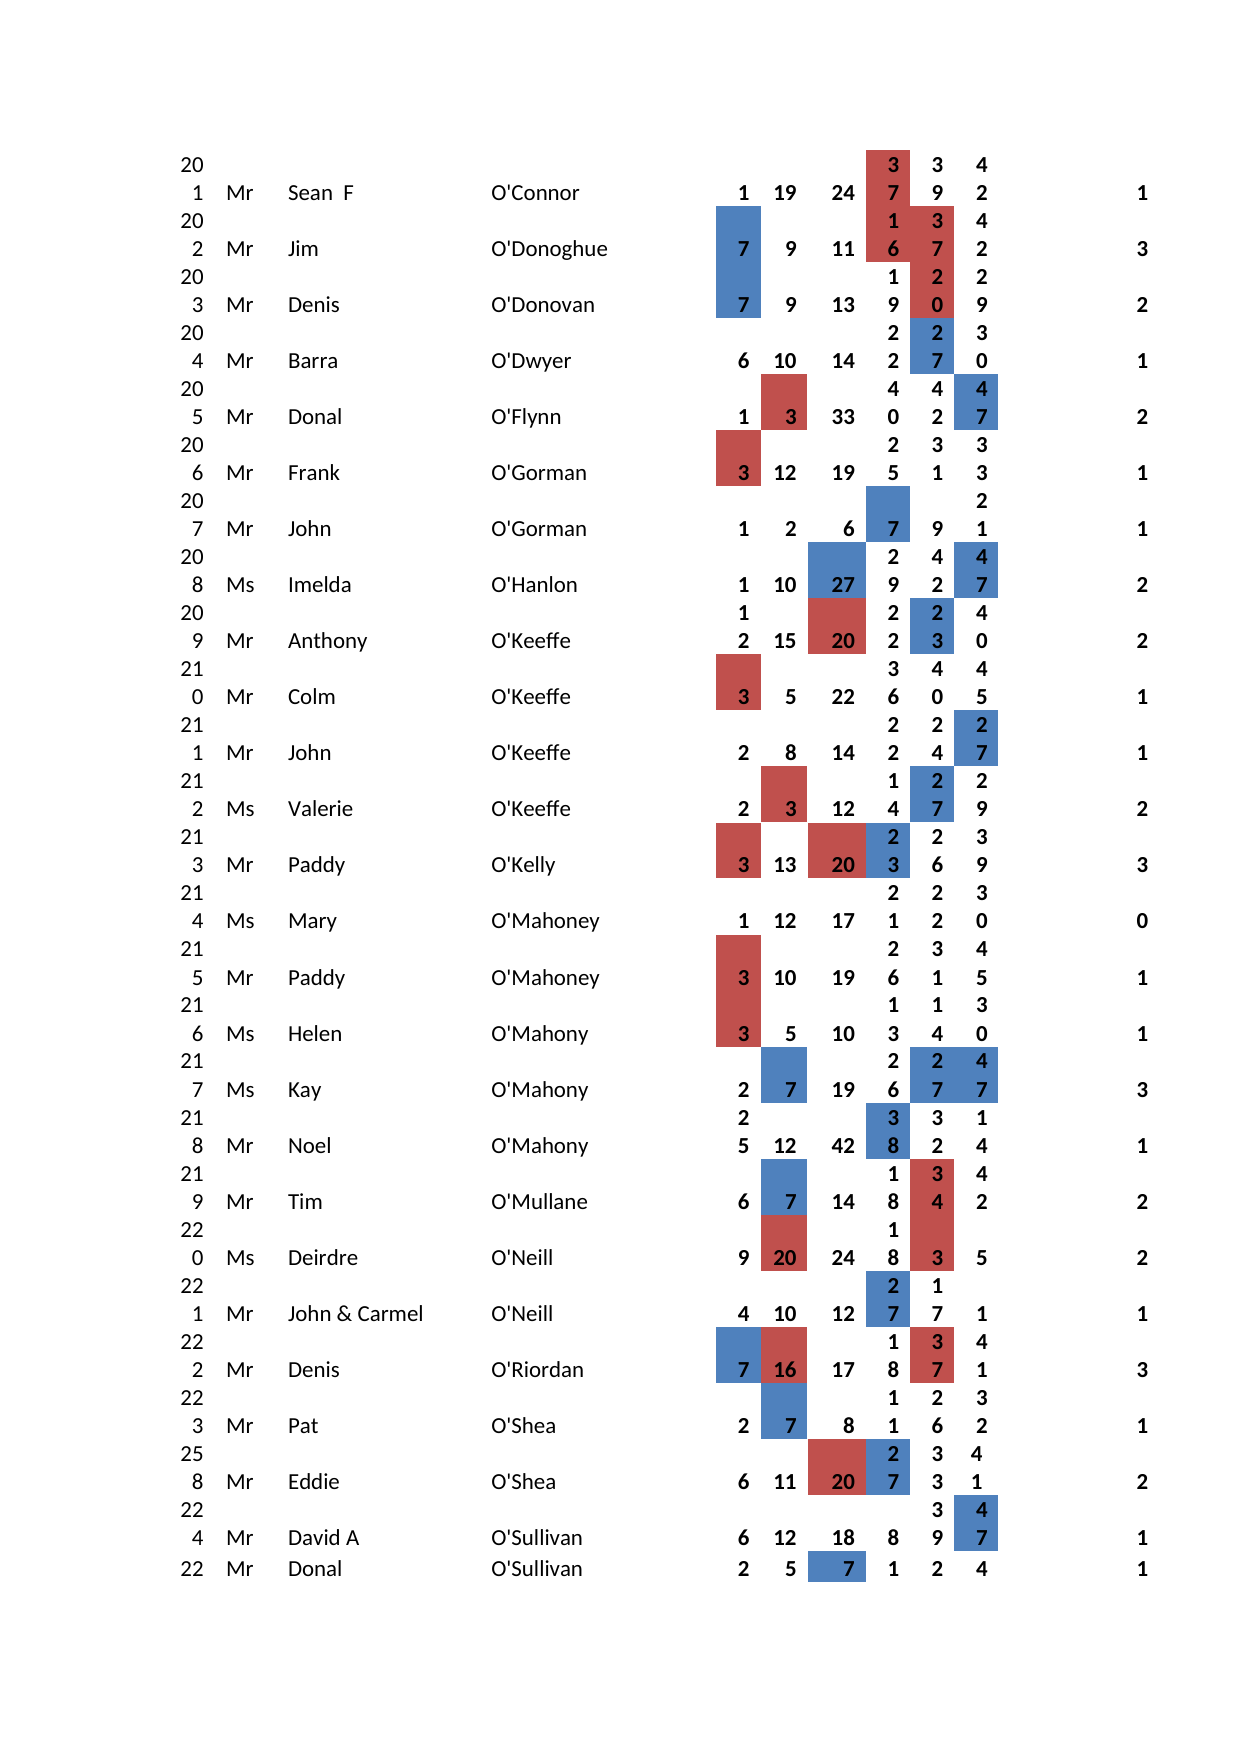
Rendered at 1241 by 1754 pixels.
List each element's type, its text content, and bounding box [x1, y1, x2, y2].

table_cell 27 [808, 542, 866, 598]
table_cell Deirdre [277, 1215, 480, 1271]
table_cell Imelda [277, 542, 480, 598]
table_cell [999, 823, 1086, 878]
table_cell 39 [910, 1495, 954, 1551]
table_cell 19 [808, 935, 866, 991]
table_cell O'Keeffe [480, 766, 716, 822]
table_cell 47 [954, 374, 998, 430]
table_cell 6 [716, 1439, 761, 1495]
table_cell 40 [866, 374, 910, 430]
table_cell 1 [1086, 1103, 1199, 1159]
table_cell Mr [215, 486, 277, 542]
table_cell 4 [716, 1271, 761, 1327]
table_cell 22 [910, 879, 954, 934]
table_cell [999, 1439, 1086, 1495]
table_cell 223 [160, 1383, 214, 1439]
table_cell 30 [954, 318, 998, 374]
table_cell 13 [808, 262, 866, 318]
table_cell 39 [910, 150, 954, 206]
table_cell O'Mahony [480, 991, 716, 1047]
table_cell 211 [160, 710, 214, 766]
table_cell 39 [954, 823, 998, 878]
table_cell Frank [277, 430, 480, 486]
table_cell 23 [910, 598, 954, 654]
table_cell 8 [761, 710, 807, 766]
table_cell Pat [277, 1383, 480, 1439]
table_cell Sean F [277, 150, 480, 206]
table_cell 2 [716, 710, 761, 766]
table_cell 3 [761, 374, 807, 430]
table_cell 1 [1086, 654, 1199, 710]
table_cell 210 [160, 654, 214, 710]
table_cell O'Dwyer [480, 318, 716, 374]
table_cell 3 [761, 766, 807, 822]
table_cell 29 [954, 262, 998, 318]
table_cell 11 [866, 1383, 910, 1439]
table_cell 3 [1086, 1047, 1199, 1103]
table_cell O'Shea [480, 1383, 716, 1439]
table_cell [999, 1551, 1086, 1582]
table_cell 11 [808, 206, 866, 262]
table_cell Tim [277, 1159, 480, 1215]
table_cell Mr [215, 374, 277, 430]
table_cell 221 [160, 1271, 214, 1327]
table_cell Mr [215, 1103, 277, 1159]
table_cell 1 [1086, 1271, 1199, 1327]
table_cell Mr [215, 823, 277, 878]
table_cell 11 [761, 1439, 807, 1495]
table_cell Mr [215, 1495, 277, 1551]
table_cell 21 [954, 486, 998, 542]
table_cell O'Neill [480, 1271, 716, 1327]
table_cell 208 [160, 542, 214, 598]
table_cell 30 [954, 879, 998, 934]
table_cell 18 [866, 1215, 910, 1271]
table_cell 20 [808, 598, 866, 654]
table_cell 12 [761, 430, 807, 486]
table_cell [999, 1383, 1086, 1439]
table_cell 2 [1086, 374, 1199, 430]
table_cell [999, 654, 1086, 710]
table_cell 10 [808, 991, 866, 1047]
table_cell 217 [160, 1047, 214, 1103]
table_cell 220 [160, 1215, 214, 1271]
table_cell Paddy [277, 823, 480, 878]
table_cell 20 [808, 823, 866, 878]
table_cell 1 [1086, 935, 1199, 991]
table_cell O'Riordan [480, 1327, 716, 1383]
table_cell 16 [866, 206, 910, 262]
table_cell 209 [160, 598, 214, 654]
table_cell 45 [954, 654, 998, 710]
table_cell 29 [954, 766, 998, 822]
table_cell O'Mahony [480, 1047, 716, 1103]
table_cell O'Keeffe [480, 598, 716, 654]
table_cell 1 [716, 879, 761, 934]
table_cell 13 [866, 991, 910, 1047]
table_cell [999, 1495, 1086, 1551]
table_cell 1 [1086, 486, 1199, 542]
table_cell 14 [808, 710, 866, 766]
table_cell Ms [215, 542, 277, 598]
table_cell 7 [716, 206, 761, 262]
table_cell 19 [808, 1047, 866, 1103]
table_cell John [277, 710, 480, 766]
table_cell 20 [761, 1215, 807, 1271]
table_cell [999, 598, 1086, 654]
table_cell 1 [716, 374, 761, 430]
table_cell 9 [716, 1215, 761, 1271]
table_cell 26 [866, 935, 910, 991]
table_cell 7 [716, 1327, 761, 1383]
table_cell O'Sullivan [480, 1551, 716, 1582]
table_cell Ms [215, 879, 277, 934]
table_cell 215 [160, 935, 214, 991]
table_cell [999, 486, 1086, 542]
table_cell John & Carmel [277, 1271, 480, 1327]
table_cell 7 [761, 1047, 807, 1103]
table_cell [999, 374, 1086, 430]
table_cell John [277, 486, 480, 542]
table_cell 3 [716, 430, 761, 486]
table_cell 12 [808, 1271, 866, 1327]
table_cell 22 [808, 654, 866, 710]
table_cell 216 [160, 991, 214, 1047]
table_cell 25 [866, 430, 910, 486]
table_cell Ms [215, 991, 277, 1047]
table_cell 7 [808, 1551, 866, 1582]
table_cell [999, 1215, 1086, 1271]
table_cell 45 [954, 935, 998, 991]
table_cell [999, 1103, 1086, 1159]
table_cell 1 [1086, 710, 1199, 766]
table_cell Donal [277, 374, 480, 430]
table_cell Valerie [277, 766, 480, 822]
table_cell 3 [1086, 823, 1199, 878]
table_cell 1 [954, 1271, 998, 1327]
table_cell Eddie [277, 1439, 480, 1495]
table_cell O'Mahoney [480, 935, 716, 991]
table_cell 213 [160, 823, 214, 878]
table_cell Ms [215, 766, 277, 822]
table_cell O'Keeffe [480, 654, 716, 710]
table_cell Mr [215, 318, 277, 374]
table_cell 12 [761, 1103, 807, 1159]
table_cell O'Mahoney [480, 879, 716, 934]
table_cell [999, 318, 1086, 374]
table_cell 1 [716, 150, 761, 206]
table_cell 47 [954, 1047, 998, 1103]
table_cell O'Kelly [480, 823, 716, 878]
table_cell O'Mullane [480, 1159, 716, 1215]
table_cell 17 [910, 1271, 954, 1327]
table_cell 1 [1086, 991, 1199, 1047]
table_cell 2 [716, 766, 761, 822]
table_cell 33 [808, 374, 866, 430]
table_cell O'Sullivan [480, 1495, 716, 1551]
table_cell 40 [954, 598, 998, 654]
table_cell [999, 1271, 1086, 1327]
table_cell 2 [716, 1047, 761, 1103]
table_cell 2 [761, 486, 807, 542]
table_cell 6 [716, 1159, 761, 1215]
table_cell Ms [215, 1215, 277, 1271]
table_cell 47 [954, 542, 998, 598]
table_cell 2 [910, 1551, 954, 1582]
table_cell 203 [160, 262, 214, 318]
table_cell 9 [761, 206, 807, 262]
table_cell 22 [160, 1551, 214, 1582]
table_cell 2 [716, 1383, 761, 1439]
table_cell Anthony [277, 598, 480, 654]
table_cell 6 [716, 318, 761, 374]
table_cell 222 [160, 1327, 214, 1383]
table_cell Mr [215, 430, 277, 486]
table_cell 27 [910, 766, 954, 822]
table_cell Helen [277, 991, 480, 1047]
table_cell Kay [277, 1047, 480, 1103]
table_cell 206 [160, 430, 214, 486]
table_cell 26 [910, 823, 954, 878]
table_cell 258 [160, 1439, 214, 1495]
table_cell 6 [808, 486, 866, 542]
table_cell 27 [866, 1439, 910, 1495]
table_cell 41 [954, 1439, 998, 1495]
table_cell [999, 1047, 1086, 1103]
table_cell 22 [866, 318, 910, 374]
table_cell Mr [215, 1551, 277, 1582]
table_cell 32 [910, 1103, 954, 1159]
table_cell 10 [761, 1271, 807, 1327]
table_cell 19 [761, 150, 807, 206]
table_cell 40 [910, 654, 954, 710]
table_cell O'Flynn [480, 374, 716, 430]
table_cell Mr [215, 1383, 277, 1439]
table_cell 8 [808, 1383, 866, 1439]
table_cell 42 [808, 1103, 866, 1159]
table_cell Mr [215, 1271, 277, 1327]
table_cell 16 [761, 1327, 807, 1383]
table_cell 15 [761, 598, 807, 654]
table_cell 3 [716, 654, 761, 710]
table_cell 31 [910, 935, 954, 991]
table_cell 14 [910, 991, 954, 1047]
table_cell 30 [954, 991, 998, 1047]
table_cell [999, 430, 1086, 486]
table_cell 18 [866, 1327, 910, 1383]
table_cell 3 [910, 1215, 954, 1271]
table_cell 1 [1086, 1495, 1199, 1551]
table_cell 33 [954, 430, 998, 486]
table_cell 14 [808, 318, 866, 374]
table_cell Jim [277, 206, 480, 262]
table_cell 42 [910, 374, 954, 430]
table_cell 1 [866, 1551, 910, 1582]
table_cell 2 [716, 1551, 761, 1582]
table_cell [999, 206, 1086, 262]
table_cell 5 [761, 654, 807, 710]
table_cell Mr [215, 150, 277, 206]
table_cell 37 [910, 1327, 954, 1383]
table_cell David A [277, 1495, 480, 1551]
table_cell O'Connor [480, 150, 716, 206]
table_cell Colm [277, 654, 480, 710]
table_cell 18 [866, 1159, 910, 1215]
table_cell 12 [761, 879, 807, 934]
table_cell 7 [716, 262, 761, 318]
table_cell 20 [808, 1439, 866, 1495]
table_cell Mr [215, 1439, 277, 1495]
table_cell O'Donovan [480, 262, 716, 318]
table_cell 8 [866, 1495, 910, 1551]
table_cell Barra [277, 318, 480, 374]
table_cell 14 [954, 1103, 998, 1159]
table_cell 14 [808, 1159, 866, 1215]
table_cell O'Donoghue [480, 206, 716, 262]
table_cell O'Gorman [480, 430, 716, 486]
table_cell [999, 150, 1086, 206]
table_cell 13 [761, 823, 807, 878]
table_cell [999, 1159, 1086, 1215]
table_cell 212 [160, 766, 214, 822]
table_cell 9 [761, 262, 807, 318]
table_cell 37 [910, 206, 954, 262]
table_cell Denis [277, 1327, 480, 1383]
table_cell [999, 935, 1086, 991]
table_cell Mr [215, 598, 277, 654]
table_cell 12 [716, 598, 761, 654]
table_cell 12 [761, 1495, 807, 1551]
table_cell 37 [866, 150, 910, 206]
table_cell 27 [910, 1047, 954, 1103]
table_cell 2 [1086, 262, 1199, 318]
table_cell 19 [808, 430, 866, 486]
table_cell 3 [716, 935, 761, 991]
table_cell 2 [1086, 1215, 1199, 1271]
table_cell O'Hanlon [480, 542, 716, 598]
table_cell [999, 879, 1086, 934]
table_cell Mr [215, 262, 277, 318]
table_cell 42 [954, 1159, 998, 1215]
table_cell 205 [160, 374, 214, 430]
table_cell 38 [866, 1103, 910, 1159]
table_cell 9 [910, 486, 954, 542]
table_cell 27 [910, 318, 954, 374]
table_cell 214 [160, 879, 214, 934]
table_cell 5 [761, 991, 807, 1047]
table_cell 18 [808, 1495, 866, 1551]
table_cell O'Mahony [480, 1103, 716, 1159]
table_cell 14 [866, 766, 910, 822]
table_cell 2 [1086, 542, 1199, 598]
table_cell 1 [716, 542, 761, 598]
table_cell O'Keeffe [480, 710, 716, 766]
table_cell [999, 542, 1086, 598]
table_cell 25 [716, 1103, 761, 1159]
table_cell 224 [160, 1495, 214, 1551]
table_cell 32 [954, 1383, 998, 1439]
table_cell 24 [910, 710, 954, 766]
table_cell 2 [1086, 598, 1199, 654]
table_cell 7 [761, 1383, 807, 1439]
table_cell 7 [761, 1159, 807, 1215]
table_cell 3 [716, 991, 761, 1047]
table_cell O'Gorman [480, 486, 716, 542]
table_cell 10 [761, 318, 807, 374]
table_cell Noel [277, 1103, 480, 1159]
table_cell 207 [160, 486, 214, 542]
table_cell Mr [215, 206, 277, 262]
table_cell 5 [761, 1551, 807, 1582]
table_cell 204 [160, 318, 214, 374]
table_cell 218 [160, 1103, 214, 1159]
table_cell Mr [215, 935, 277, 991]
table_cell 27 [866, 1271, 910, 1327]
table_cell O'Shea [480, 1439, 716, 1495]
table_cell 3 [1086, 206, 1199, 262]
table_cell 0 [1086, 879, 1199, 934]
table_cell 10 [761, 935, 807, 991]
table_cell 12 [808, 766, 866, 822]
table_cell 22 [866, 598, 910, 654]
table_cell Mr [215, 1327, 277, 1383]
table_cell 202 [160, 206, 214, 262]
table_cell 19 [866, 262, 910, 318]
table_cell 1 [1086, 318, 1199, 374]
table_cell 23 [866, 823, 910, 878]
table_cell 24 [808, 1215, 866, 1271]
table_cell 10 [761, 542, 807, 598]
table_cell 34 [910, 1159, 954, 1215]
table_cell 31 [910, 430, 954, 486]
table_cell 7 [866, 486, 910, 542]
table_cell 1 [1086, 1551, 1199, 1582]
table_cell Mr [215, 710, 277, 766]
table_cell [999, 766, 1086, 822]
table_cell 42 [954, 150, 998, 206]
table_cell [999, 1327, 1086, 1383]
table_cell 29 [866, 542, 910, 598]
table_cell Mr [215, 654, 277, 710]
table_cell 17 [808, 879, 866, 934]
table_cell 3 [1086, 1327, 1199, 1383]
table_cell [999, 991, 1086, 1047]
table_cell 26 [866, 1047, 910, 1103]
table_cell 47 [954, 1495, 998, 1551]
table_cell 2 [1086, 766, 1199, 822]
table_cell 36 [866, 654, 910, 710]
table_cell Donal [277, 1551, 480, 1582]
table_cell 26 [910, 1383, 954, 1439]
table_cell 42 [910, 542, 954, 598]
table_cell Denis [277, 262, 480, 318]
table_cell 22 [866, 710, 910, 766]
table_cell 42 [954, 206, 998, 262]
table_cell 33 [910, 1439, 954, 1495]
table_cell 27 [954, 710, 998, 766]
table_cell Mr [215, 1159, 277, 1215]
table_cell 4 [954, 1551, 998, 1582]
table_cell Ms [215, 1047, 277, 1103]
table_cell Paddy [277, 935, 480, 991]
table_cell Mary [277, 879, 480, 934]
table_cell 219 [160, 1159, 214, 1215]
table_cell 20 [910, 262, 954, 318]
table_cell 1 [1086, 150, 1199, 206]
table_cell 24 [808, 150, 866, 206]
table_cell O'Neill [480, 1215, 716, 1271]
table_cell [999, 262, 1086, 318]
table_cell 41 [954, 1327, 998, 1383]
table_cell 17 [808, 1327, 866, 1383]
table_cell 5 [954, 1215, 998, 1271]
table_cell 6 [716, 1495, 761, 1551]
table_cell 2 [1086, 1439, 1199, 1495]
table_cell 21 [866, 879, 910, 934]
table_cell 2 [1086, 1159, 1199, 1215]
table_cell 1 [1086, 430, 1199, 486]
table_cell 201 [160, 150, 214, 206]
table_cell 1 [716, 486, 761, 542]
table_cell 3 [716, 823, 761, 878]
table_cell [999, 710, 1086, 766]
table_cell 1 [1086, 1383, 1199, 1439]
